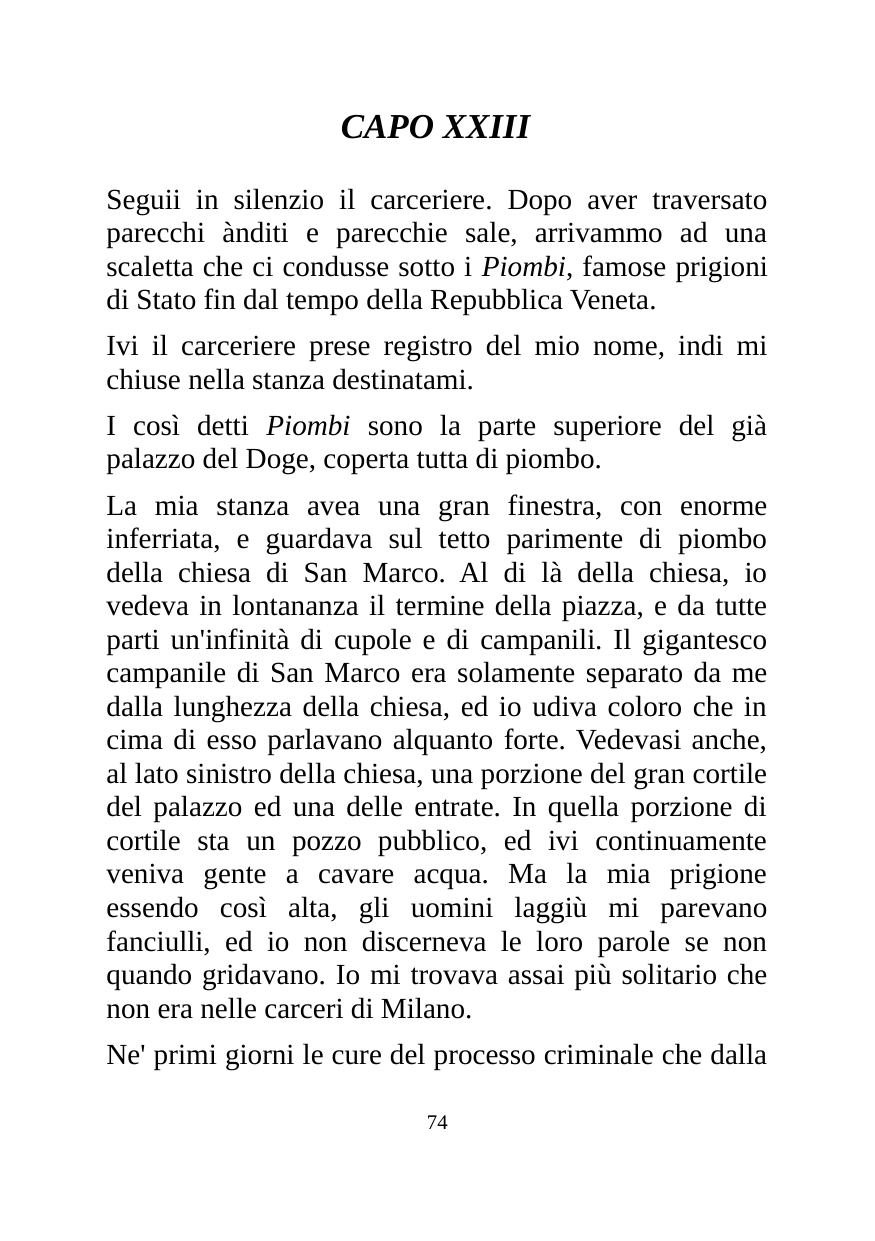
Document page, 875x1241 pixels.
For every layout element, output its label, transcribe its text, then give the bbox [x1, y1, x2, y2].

text I così detti Piombi sono la parte superiore del già palazzo del Doge, coperta tutta di piombo. [106, 408, 768, 475]
text Seguii in silenzio il carceriere. Dopo aver traversato parecchi ànditi e parecchie sale, arrivammo ad una scaletta che ci condusse sotto i Piombi, famose prigioni di Stato fin dal tempo della Repubblica Veneta. [106, 182, 768, 316]
subtitle CAPO XXIII [106, 106, 768, 146]
text La mia stanza avea una gran finestra, con enorme inferriata, e guardava sul tetto parimente di piombo della chiesa di San Marco. Al di là della chiesa, io vedeva in lontananza il termine della piazza, e da tutte parti un'infinità di cupole e di campanili. Il gigantesco campanile di San Marco era solamente separato da me dalla lunghezza della chiesa, ed io udiva coloro che in cima di esso parlavano alquanto forte. Vedevasi anche, al lato sinistro della chiesa, una porzione del gran cortile del palazzo ed una delle entrate. In quella porzione di cortile sta un pozzo pubblico, ed ivi continuamente veniva gente a cavare acqua. Ma la mia prigione essendo così alta, gli uomini laggiù mi parevano fanciulli, ed io non discerneva le loro parole se non quando gridavano. Io mi trovava assai più solitario che non era nelle carceri di Milano. [106, 488, 768, 1024]
text Ne' primi giorni le cure del processo criminale che dalla [106, 1037, 768, 1070]
text Ivi il carceriere prese registro del mio nome, indi mi chiuse nella stanza destinatami. [106, 328, 768, 396]
